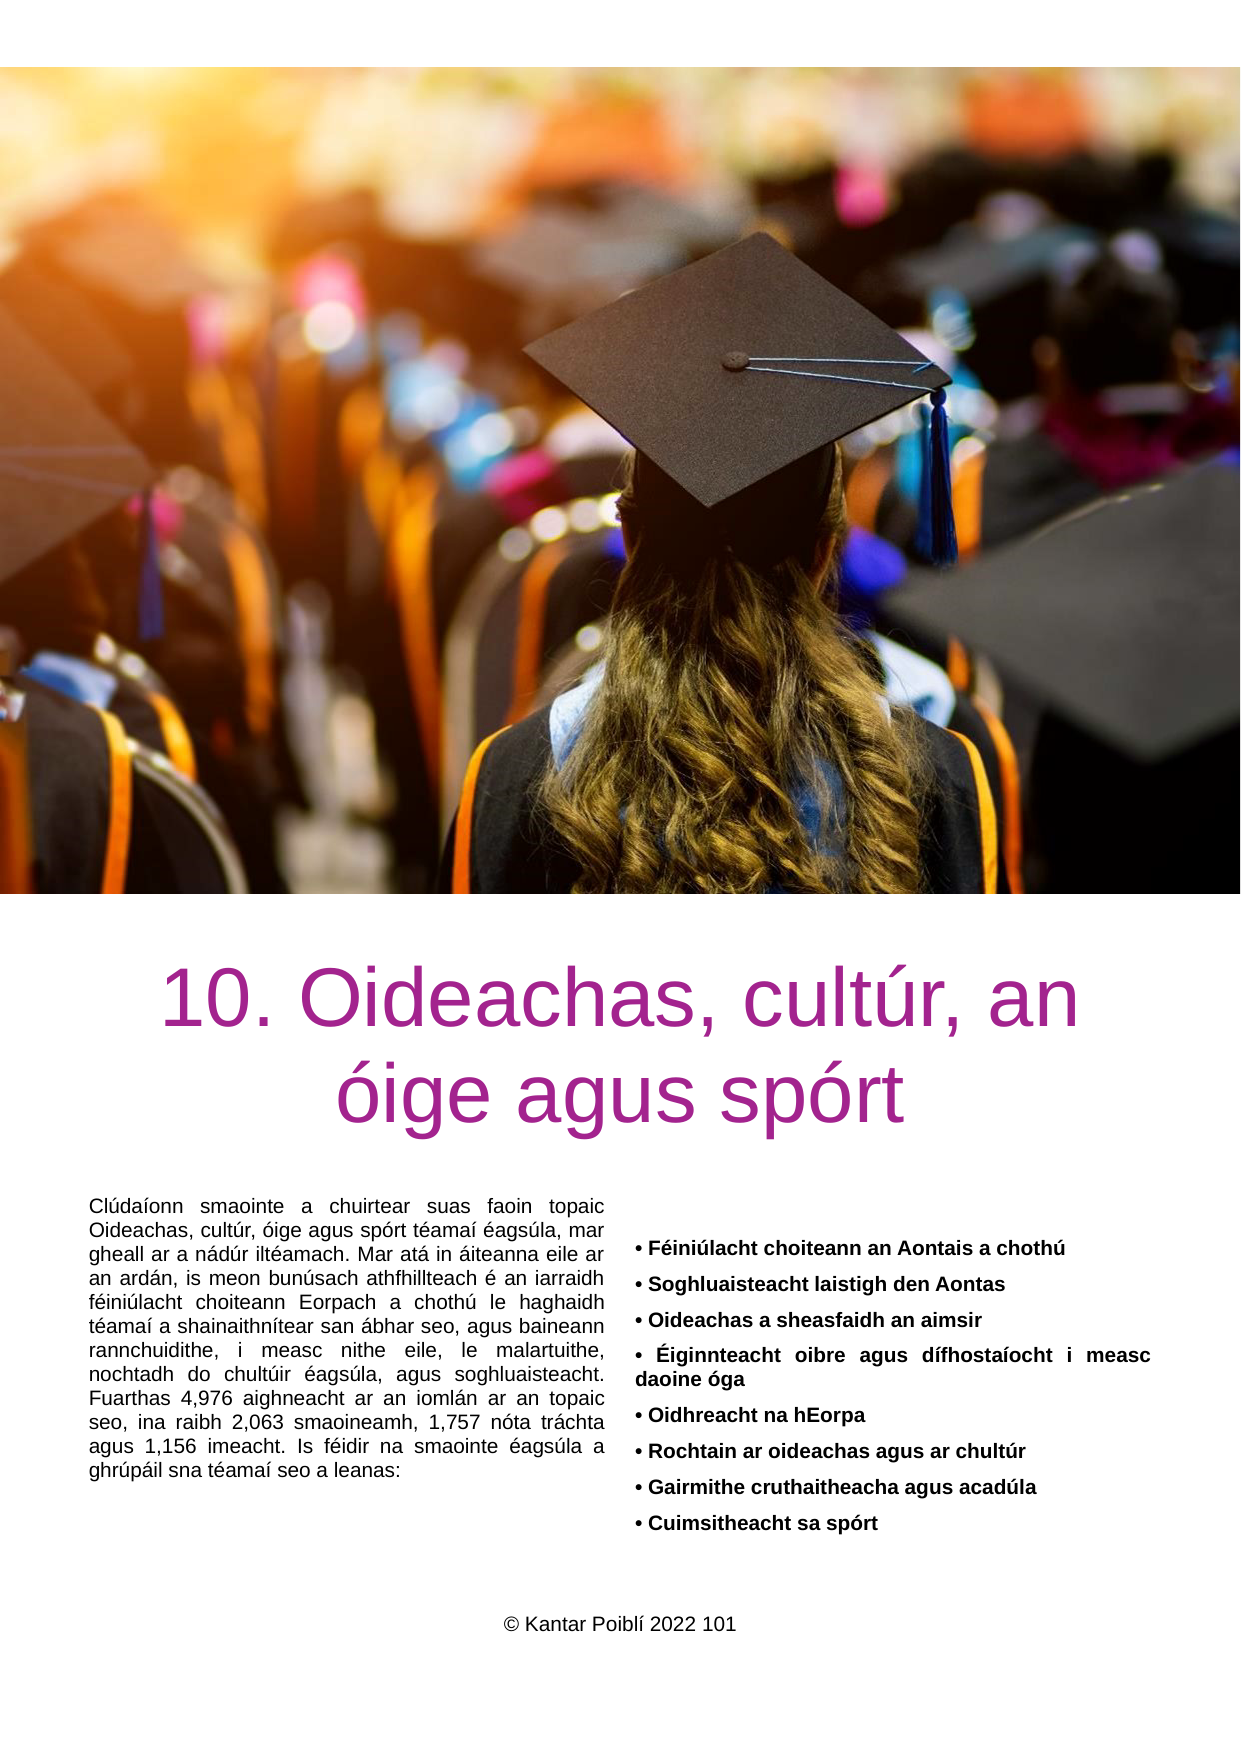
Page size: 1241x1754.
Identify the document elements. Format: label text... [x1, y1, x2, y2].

text • Féiniúlacht choiteann an Aontais a chothú [635, 1236, 1152, 1260]
text • Gairmithe cruthaitheacha agus acadúla [635, 1475, 1152, 1499]
text Clúdaíonn smaointe a chuirtear suas faoin topaic Oideachas, cultúr, óige agus spórt téamaí éagsúla, mar gheall ar a nádúr iltéamach. Mar atá in áiteanna eile ar an ardán, is meon bunúsach athfhillteach é an iarraidh féiniúlacht choiteann Eorpach a chothú le haghaidh téamaí a shainaithnítear san ábhar seo, agus baineann rannchuidithe, i measc nithe eile, le malartuithe, nochtadh do chultúir éagsúla, agus soghluaisteacht. Fuarthas 4,976 aighneacht ar an iomlán ar an topaic seo, ina raibh 2,063 smaoineamh, 1,757 nóta tráchta agus 1,156 imeacht. Is féidir na smaointe éagsúla a ghrúpáil sna téamaí seo a leanas: [88, 1194, 605, 1482]
text • Oideachas a sheasfaidh an aimsir [635, 1307, 1152, 1331]
text • Rochtain ar oideachas agus ar chultúr [635, 1439, 1152, 1463]
text • Cuimsitheacht sa spórt [635, 1511, 1152, 1534]
text • Oidhreacht na hEorpa [635, 1403, 1152, 1427]
text • Soghluaisteacht laistigh den Aontas [635, 1272, 1152, 1296]
subtitle 10. Oideachas, cultúr, an óige agus spórt [88, 948, 1152, 1140]
text • Éiginnteacht oibre agus dífhostaíocht i measc daoine óga [635, 1343, 1152, 1391]
picture [0, 67, 1241, 894]
